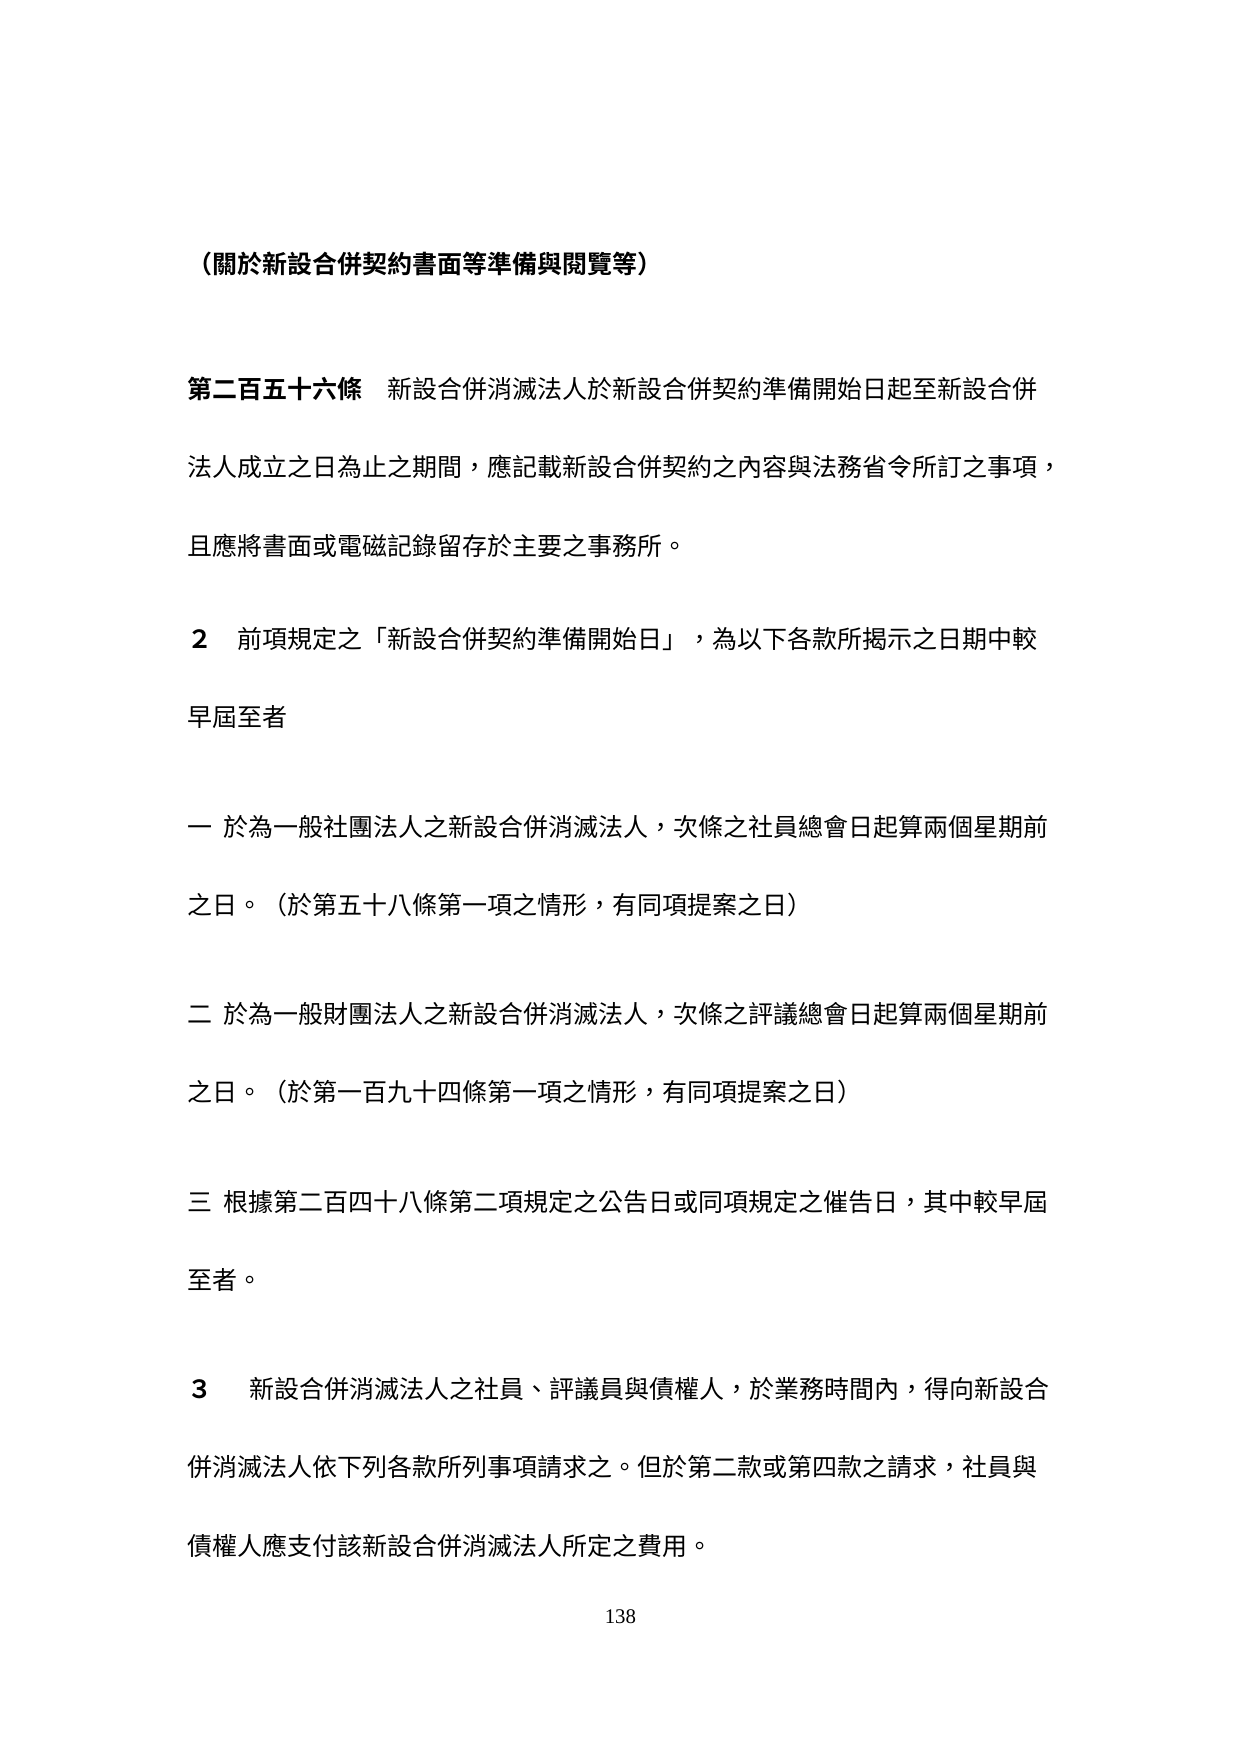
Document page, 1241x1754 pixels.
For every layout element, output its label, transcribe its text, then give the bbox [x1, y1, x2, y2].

text （關於新設合併契約書面等準備與閱覽等） [187, 221, 1053, 284]
text 二 於為一般財團法人之新設合併消滅法人，次條之評議總會日起算兩個星期前之日。（於第一百九十四條第一項之情形，有同項提案之日） [187, 971, 1053, 1112]
text 三 根據第二百四十八條第二項規定之公告日或同項規定之催告日，其中較早屆至者。 [187, 1159, 1053, 1299]
text 一 於為一般社團法人之新設合併消滅法人，次條之社員總會日起算兩個星期前之日。（於第五十八條第一項之情形，有同項提案之日） [187, 784, 1053, 924]
text ２ 前項規定之「新設合併契約準備開始日」，為以下各款所揭示之日期中較早屆至者 [187, 596, 1053, 737]
text 第二百五十六條 新設合併消滅法人於新設合併契約準備開始日起至新設合併法人成立之日為止之期間，應記載新設合併契約之內容與法務省令所訂之事項，且應將書面或電磁記錄留存於主要之事務所。 [187, 346, 1053, 565]
text ３ 新設合併消滅法人之社員、評議員與債權人，於業務時間內，得向新設合併消滅法人依下列各款所列事項請求之。但於第二款或第四款之請求，社員與債權人應支付該新設合併消滅法人所定之費用。 [187, 1346, 1053, 1565]
